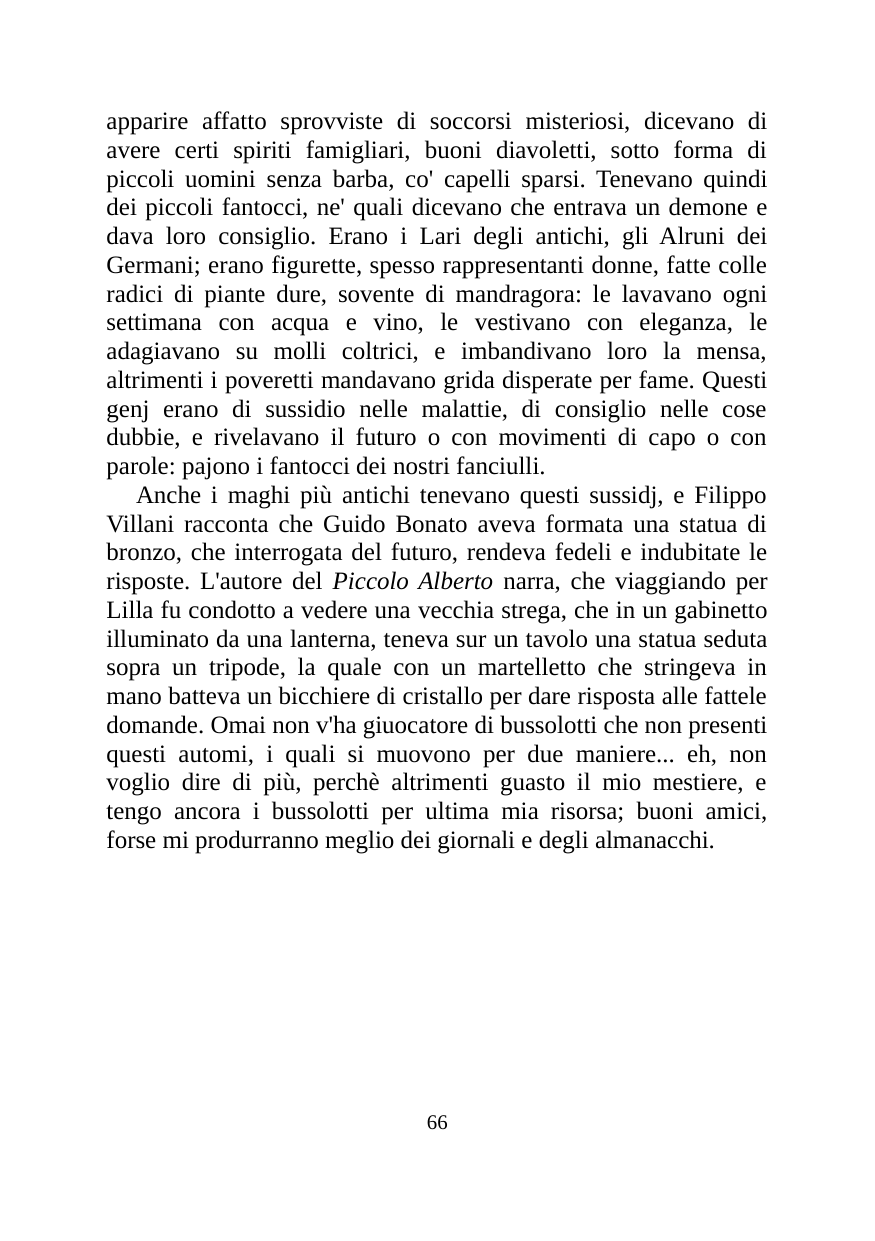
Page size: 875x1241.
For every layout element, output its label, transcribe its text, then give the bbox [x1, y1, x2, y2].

text apparire affatto sprovviste di soccorsi misteriosi, dicevano di avere certi spiriti famigliari, buoni diavoletti, sotto forma di piccoli uomini senza barba, co' capelli sparsi. Tenevano quindi dei piccoli fantocci, ne' quali dicevano che entrava un demone e dava loro consiglio. Erano i Lari degli antichi, gli Alruni dei Germani; erano figurette, spesso rappresentanti donne, fatte colle radici di piante dure, sovente di mandragora: le lavavano ogni settimana con acqua e vino, le vestivano con eleganza, le adagiavano su molli coltrici, e imbandivano loro la mensa, altrimenti i poveretti mandavano grida disperate per fame. Questi genj erano di sussidio nelle malattie, di consiglio nelle cose dubbie, e rivelavano il futuro o con movimenti di capo o con parole: pajono i fantocci dei nostri fanciulli. [106, 106, 768, 480]
text Anche i maghi più antichi tenevano questi sussidj, e Filippo Villani racconta che Guido Bonato aveva formata una statua di bronzo, che interrogata del futuro, rendeva fedeli e indubitate le risposte. L'autore del Piccolo Alberto narra, che viaggiando per Lilla fu condotto a vedere una vecchia strega, che in un gabinetto illuminato da una lanterna, teneva sur un tavolo una statua seduta sopra un tripode, la quale con un martelletto che stringeva in mano batteva un bicchiere di cristallo per dare risposta alle fattele domande. Omai non v'ha giuocatore di bussolotti che non presenti questi automi, i quali si muovono per due maniere... eh, non voglio dire di più, perchè altrimenti guasto il mio mestiere, e tengo ancora i bussolotti per ultima mia risorsa; buoni amici, forse mi produrranno meglio dei giornali e degli almanacchi. [106, 480, 768, 854]
